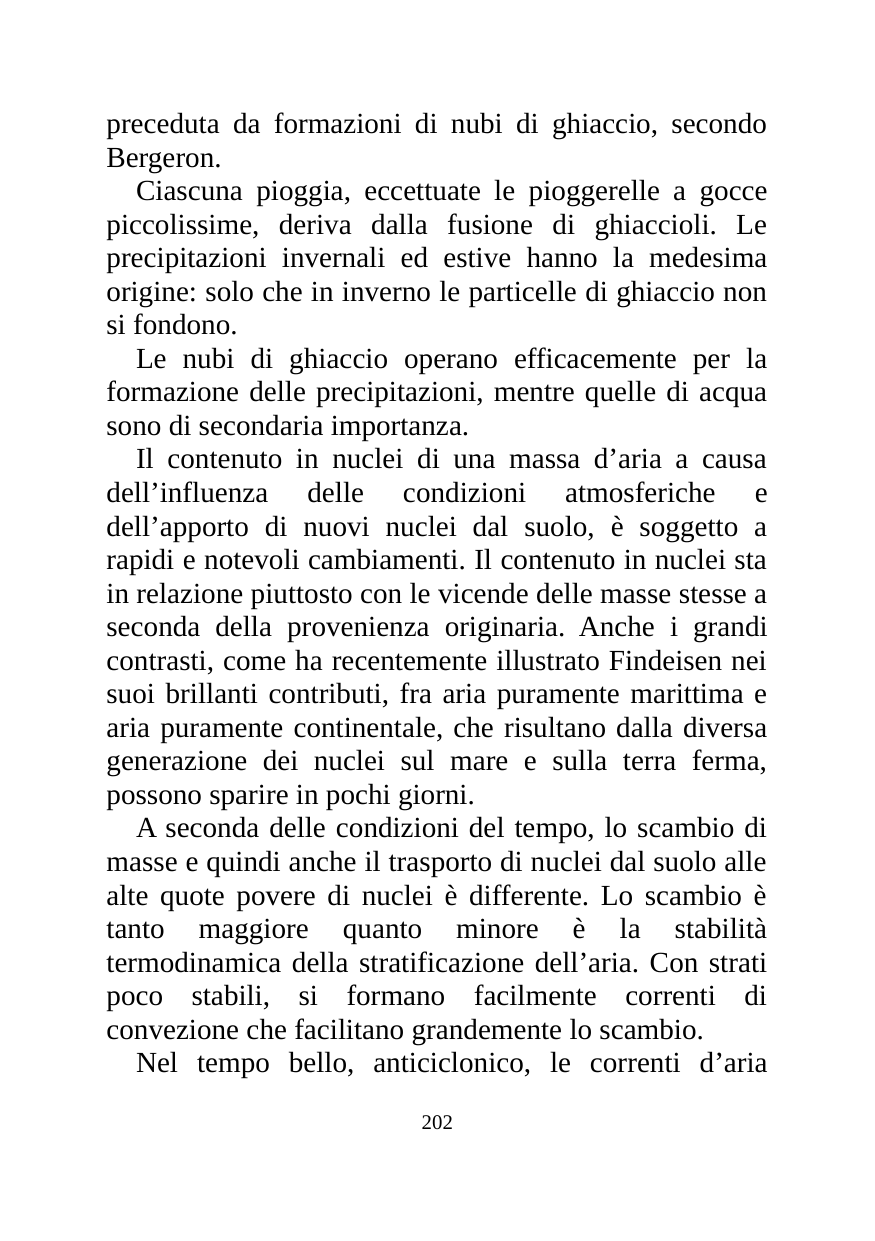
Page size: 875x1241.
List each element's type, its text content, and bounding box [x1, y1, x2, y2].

text preceduta da formazioni di nubi di ghiaccio, secondo Bergeron. [106, 106, 768, 173]
text Le nubi di ghiaccio operano efficacemente per la formazione delle precipitazioni, mentre quelle di acqua sono di secondaria importanza. [106, 341, 768, 442]
text A seconda delle condizioni del tempo, lo scambio di masse e quindi anche il trasporto di nuclei dal suolo alle alte quote povere di nuclei è differente. Lo scambio è tanto maggiore quanto minore è la stabilità termodinamica della stratificazione dell’aria. Con strati poco stabili, si formano facilmente correnti di convezione che facilitano grandemente lo scambio. [106, 811, 768, 1045]
text Il contenuto in nuclei di una massa d’aria a causa dell’influenza delle condizioni atmosferiche e dell’apporto di nuovi nuclei dal suolo, è soggetto a rapidi e notevoli cambiamenti. Il contenuto in nuclei sta in relazione piuttosto con le vicende delle masse stesse a seconda della provenienza originaria. Anche i grandi contrasti, come ha recentemente illustrato Findeisen nei suoi brillanti contributi, fra aria puramente marittima e aria puramente continentale, che risultano dalla diversa generazione dei nuclei sul mare e sulla terra ferma, possono sparire in pochi giorni. [106, 442, 768, 811]
text Ciascuna pioggia, eccettuate le pioggerelle a gocce piccolissime, deriva dalla fusione di ghiaccioli. Le precipitazioni invernali ed estive hanno la medesima origine: solo che in inverno le particelle di ghiaccio non si fondono. [106, 173, 768, 341]
text Nel tempo bello, anticiclonico, le correnti d’aria [106, 1045, 768, 1079]
